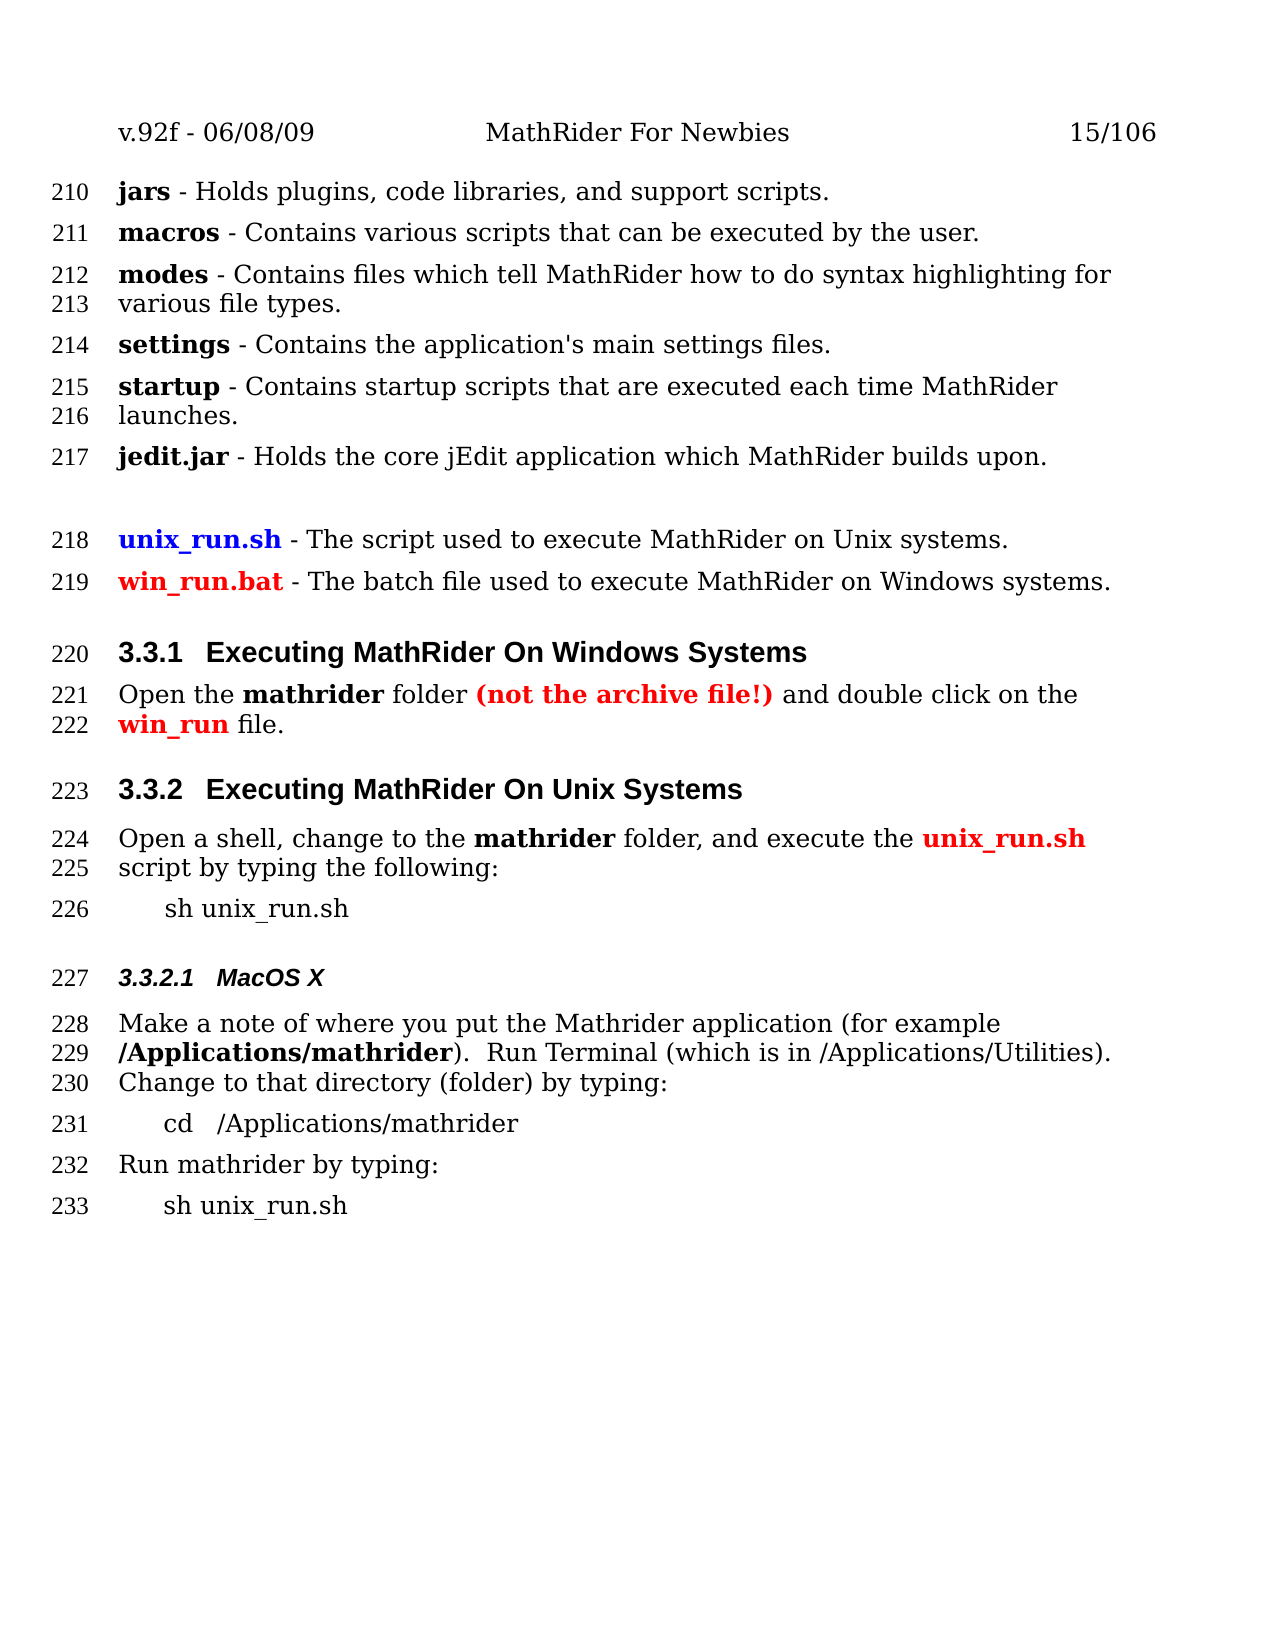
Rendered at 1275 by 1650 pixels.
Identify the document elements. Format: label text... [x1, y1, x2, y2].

text sh unix_run.sh [163, 1192, 1157, 1221]
text Open the mathrider folder (not the archive file!) and double click on the win_run file. [118, 681, 1157, 739]
text settings - Contains the application's main settings files. [118, 330, 1157, 360]
text jedit.jar - Holds the core jEdit application which MathRider builds upon. [118, 442, 1157, 472]
subtitle Executing MathRider On Unix Systems [118, 772, 1157, 806]
text cd /Applications/mathrider [163, 1109, 1157, 1138]
text sh unix_run.sh [164, 894, 1157, 924]
text modes - Contains files which tell MathRider how to do syntax highlighting for various file types. [118, 260, 1157, 318]
text Run mathrider by typing: [118, 1150, 1157, 1179]
subtitle Executing MathRider On Windows Systems [118, 635, 1157, 668]
subtitle MacOS X [118, 963, 1157, 991]
text startup - Contains startup scripts that are executed each time MathRider launches. [118, 372, 1157, 430]
text Open a shell, change to the mathrider folder, and execute the unix_run.sh script by typing the following: [118, 824, 1157, 882]
text Make a note of where you put the Mathrider application (for example /Applications/mathrider). Run Terminal (which is in /Applications/Utilities). Change to that directory (folder) by typing: [118, 1009, 1157, 1097]
text win_run.bat - The batch file used to execute MathRider on Windows systems. [118, 567, 1157, 596]
text unix_run.sh - The script used to execute MathRider on Unix systems. [118, 525, 1157, 554]
text macros - Contains various scripts that can be executed by the user. [118, 218, 1157, 248]
text jars - Holds plugins, code libraries, and support scripts. [118, 177, 1157, 206]
